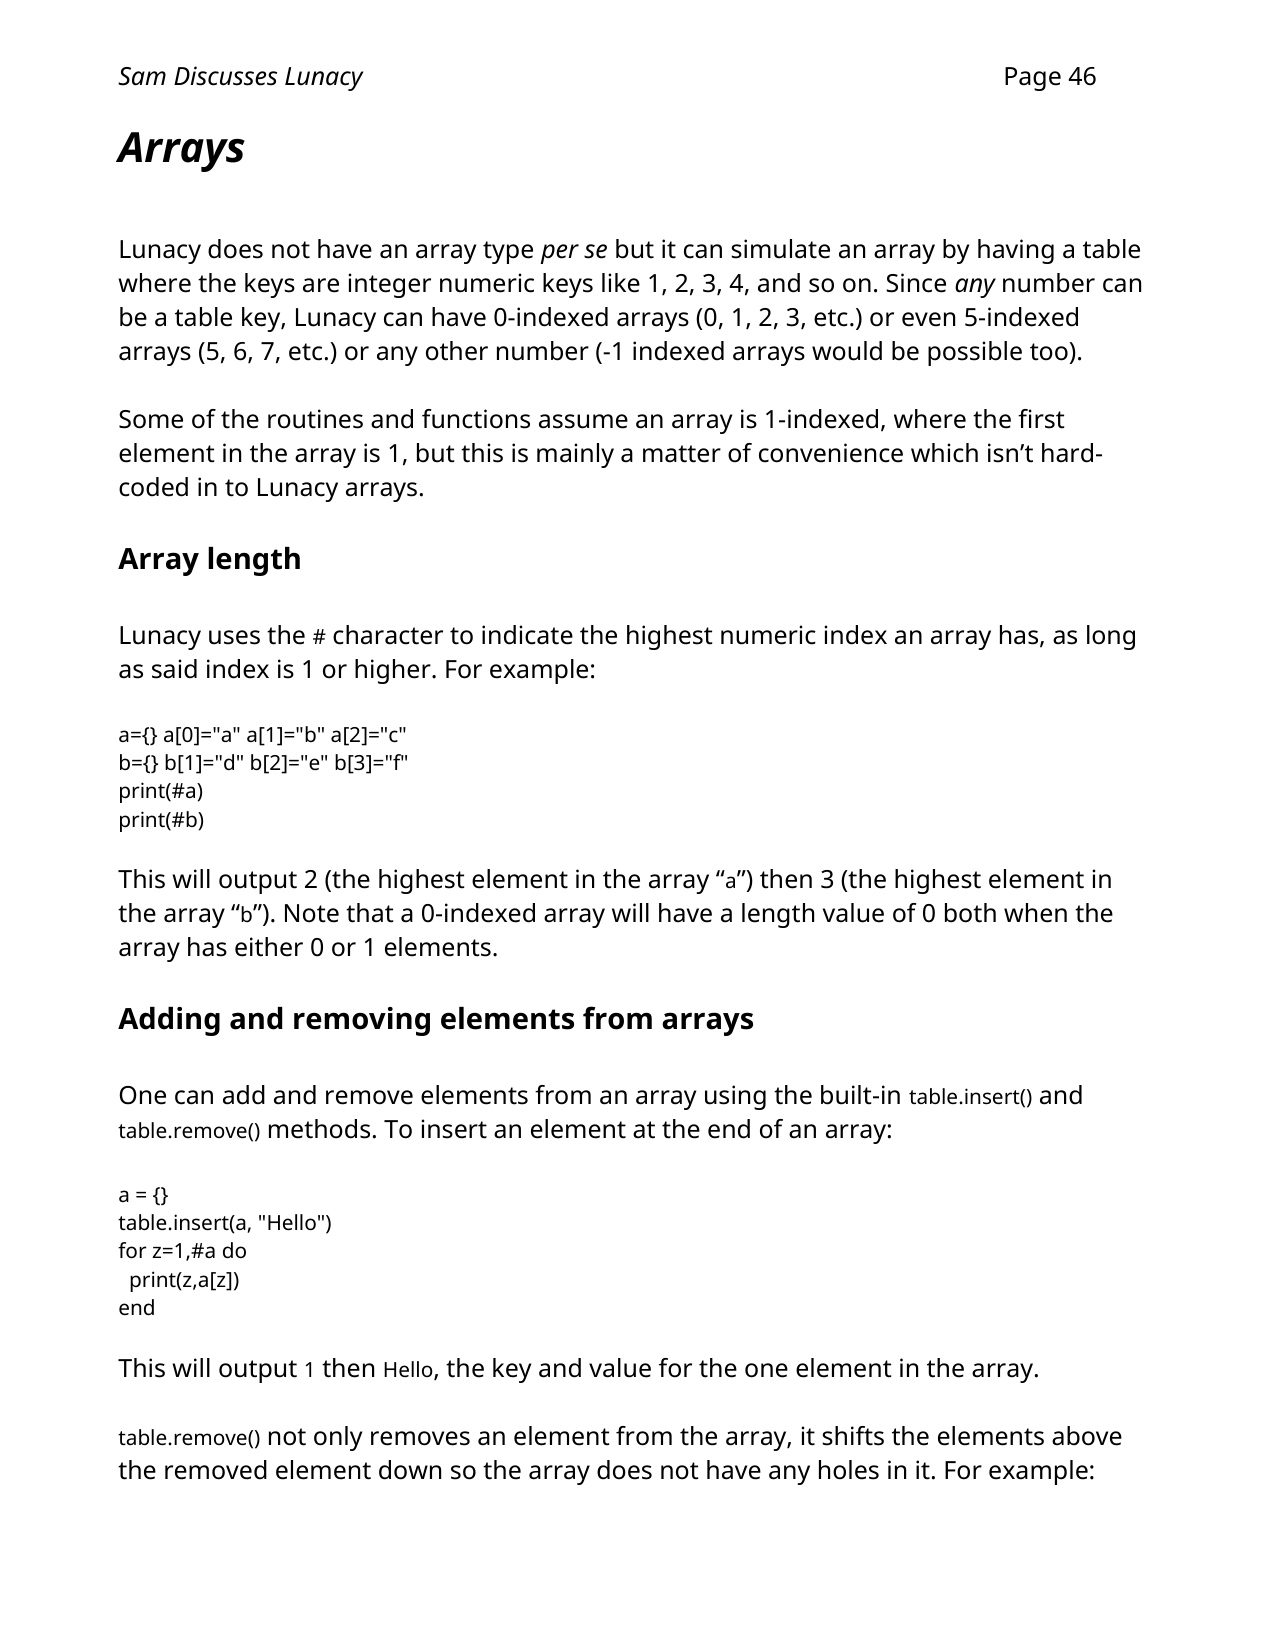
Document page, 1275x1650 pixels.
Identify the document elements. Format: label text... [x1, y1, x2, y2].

text b={} b[1]="d" b[2]="e" b[3]="f" [118, 748, 1157, 777]
text a = {} [118, 1180, 1157, 1208]
text This will output 2 (the highest element in the array “a”) then 3 (the highest element in the array “b”). Note that a 0-indexed array will have a length value of 0 both when the array has either 0 or 1 elements. [118, 862, 1157, 964]
text for z=1,#a do [118, 1237, 1157, 1265]
text print(z,a[z]) [118, 1265, 1157, 1293]
text Adding and removing elements from arrays [118, 998, 1157, 1038]
text Lunacy uses the # character to indicate the highest numeric index an array has, as long as said index is 1 or higher. For example: [118, 617, 1157, 686]
text print(#a) [118, 777, 1157, 805]
text Array length [118, 538, 1157, 578]
text table.remove() not only removes an element from the array, it shifts the elements above the removed element down so the array does not have any holes in it. For example: [118, 1418, 1157, 1487]
text Some of the routines and functions assume an array is 1-indexed, where the first element in the array is 1, but this is mainly a matter of convenience which isn’t hard-coded in to Lunacy arrays. [118, 402, 1157, 504]
text One can add and remove elements from an array using the built-in table.insert() and table.remove() methods. To insert an element at the end of an array: [118, 1077, 1157, 1146]
text print(#b) [118, 805, 1157, 833]
text table.insert(a, "Hello") [118, 1208, 1157, 1237]
text end [118, 1293, 1157, 1322]
text This will output 1 then Hello, the key and value for the one element in the array. [118, 1350, 1157, 1384]
text Lunacy does not have an array type per se but it can simulate an array by having a table where the keys are integer numeric keys like 1, 2, 3, 4, and so on. Since any number can be a table key, Lunacy can have 0-indexed arrays (0, 1, 2, 3, etc.) or even 5-indexed arrays (5, 6, 7, etc.) or any other number (-1 indexed arrays would be possible too). [118, 232, 1157, 368]
text a={} a[0]="a" a[1]="b" a[2]="c" [118, 720, 1157, 748]
text Arrays [118, 118, 1157, 175]
